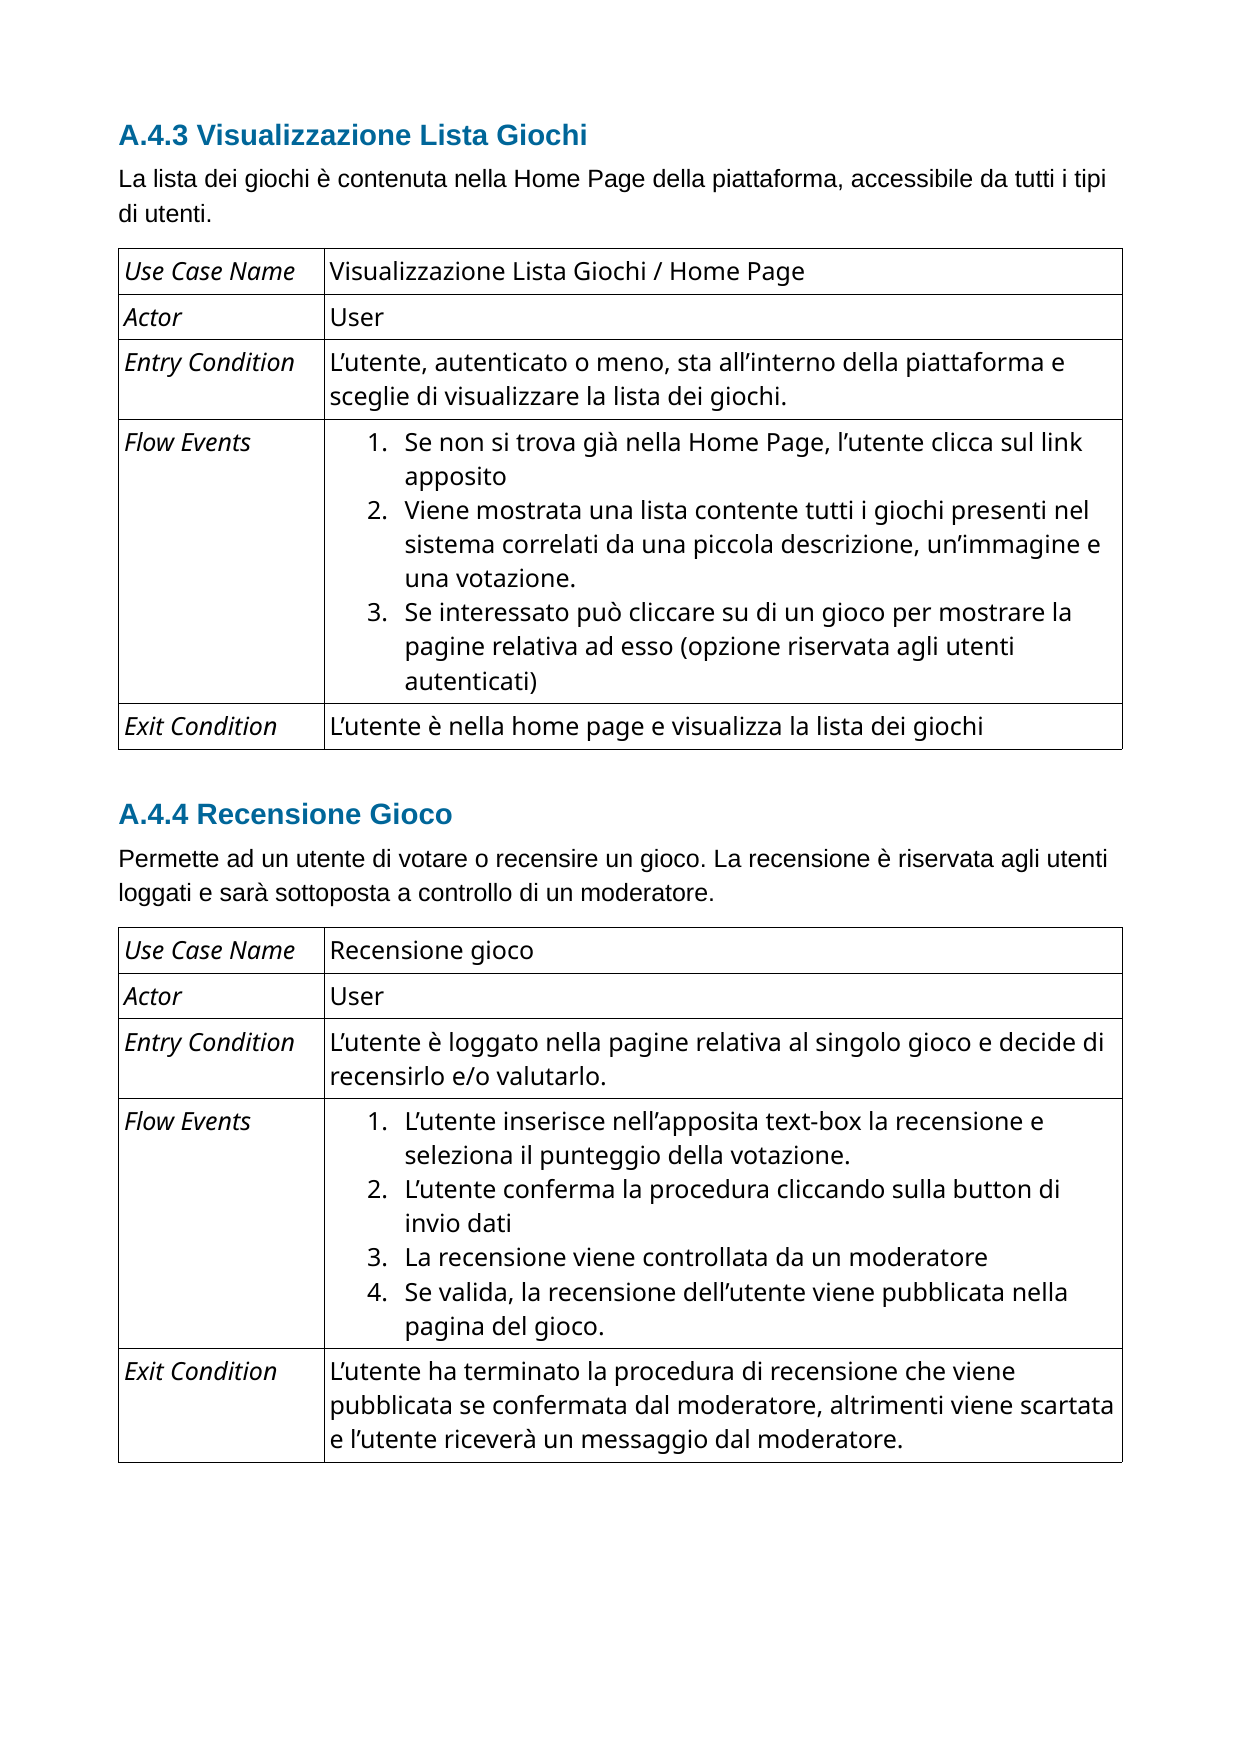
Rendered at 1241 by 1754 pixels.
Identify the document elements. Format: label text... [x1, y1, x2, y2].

table_cell User [325, 974, 1122, 1018]
text Permette ad un utente di votare o recensire un gioco. La recensione è riservata agli utenti loggati e sarà sottoposta a controllo di un moderatore. [118, 843, 1122, 907]
subtitle A.4.4 Recensione Gioco [118, 797, 1122, 831]
table_cell L’utente, autenticato o meno, sta all’interno della piattaforma e sceglie di visualizzare la lista dei giochi. [325, 340, 1122, 419]
table_cell Exit Condition [119, 1349, 324, 1462]
table_cell User [325, 295, 1122, 339]
table_cell L’utente è nella home page e visualizza la lista dei giochi [325, 704, 1122, 748]
table_cell Exit Condition [119, 704, 324, 748]
table_header Use Case Name [119, 249, 324, 293]
table_header Use Case Name [119, 928, 324, 973]
table_header Visualizzazione Lista Giochi / Home Page [325, 249, 1122, 293]
table_header Recensione gioco [325, 928, 1122, 973]
table_cell L’utente è loggato nella pagine relativa al singolo gioco e decide di recensirlo e/o valutarlo. [325, 1019, 1122, 1098]
table_cell L’utente ha terminato la procedura di recensione che viene pubblicata se confermata dal moderatore, altrimenti viene scartata e l’utente riceverà un messaggio dal moderatore. [325, 1349, 1122, 1462]
table_cell Entry Condition [119, 1019, 324, 1098]
table_cell Flow Events [119, 420, 324, 703]
table_cell L’utente inserisce nell’apposita text-box la recensione e seleziona il punteggio della votazione. L’utente conferma la procedura cliccando sulla button di invio dati La recensione viene controllata da un moderatore Se valida, la recensione dell’utente viene pubblicata nella pagina del gioco. [325, 1099, 1122, 1348]
table_cell Flow Events [119, 1099, 324, 1348]
table_cell Actor [119, 974, 324, 1018]
table_cell Actor [119, 295, 324, 339]
subtitle A.4.3 Visualizzazione Lista Giochi [118, 118, 1122, 152]
text La lista dei giochi è contenuta nella Home Page della piattaforma, accessibile da tutti i tipi di utenti. [118, 164, 1122, 228]
table_cell Se non si trova già nella Home Page, l’utente clicca sul link apposito Viene mostrata una lista contente tutti i giochi presenti nel sistema correlati da una piccola descrizione, un’immagine e una votazione. Se interessato può cliccare su di un gioco per mostrare la pagine relativa ad esso (opzione riservata agli utenti autenticati) [325, 420, 1122, 703]
table_cell Entry Condition [119, 340, 324, 419]
